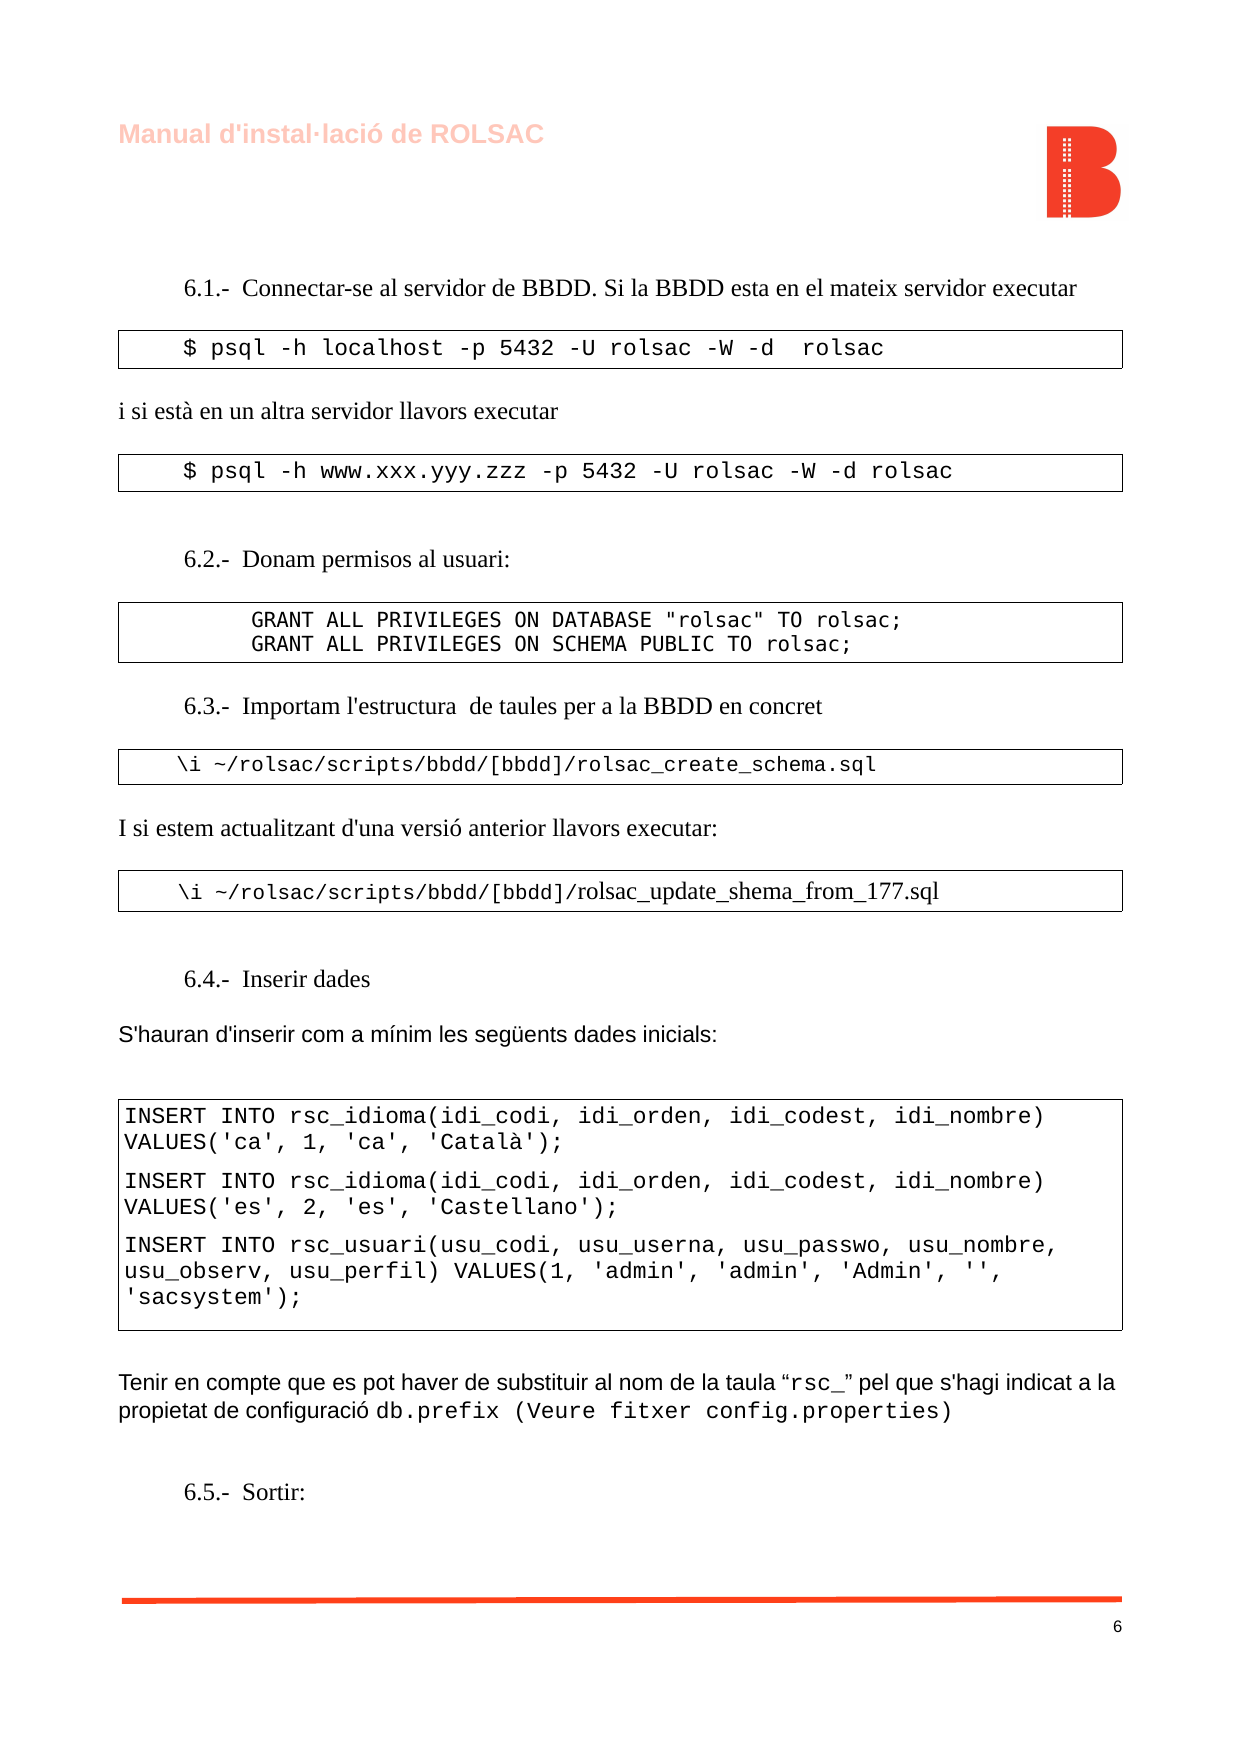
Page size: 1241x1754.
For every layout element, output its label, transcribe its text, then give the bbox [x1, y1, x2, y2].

text S'hauran d'inserir com a mínim les següents dades inicials: [118, 1021, 1122, 1048]
table_header $ psql -h www.xxx.yyy.zzz -p 5432 -U rolsac -W -d rolsac [119, 455, 1122, 491]
list Donam permisos al usuari: [177, 544, 1122, 573]
table_header GRANT ALL PRIVILEGES ON DATABASE "rolsac" TO rolsac; GRANT ALL PRIVILEGES ON SCHEMA PUBLIC TO rolsac; [119, 603, 1122, 662]
list Connectar-se al servidor de BBDD. Si la BBDD esta en el mateix servidor executar [177, 273, 1122, 301]
table_header \i ~/rolsac/scripts/bbdd/[bbdd]/rolsac_create_schema.sql [119, 750, 1122, 784]
table_header INSERT INTO rsc_idioma(idi_codi, idi_orden, idi_codest, idi_nombre) VALUES('ca', 1, 'ca', 'Català'); INSERT INTO rsc_idioma(idi_codi, idi_orden, idi_codest, idi_nombre) VALUES('es', 2, 'es', 'Castellano'); INSERT INTO rsc_usuari(usu_codi, usu_userna, usu_passwo, usu_nombre, usu_observ, usu_perfil) VALUES(1, 'admin', 'admin', 'Admin', '', 'sacsystem'); [119, 1100, 1122, 1329]
list Importam l'estructura de taules per a la BBDD en concret [177, 691, 1122, 720]
list Sortir: [177, 1477, 1122, 1505]
text Tenir en compte que es pot haver de substituir al nom de la taula “rsc_” pel que s'hagi indicat a la propietat de configuració db.prefix (Veure fitxer config.properties) [118, 1368, 1122, 1425]
list Inserir dades [177, 964, 1122, 992]
table_header $ psql -h localhost -p 5432 -U rolsac -W -d rolsac [119, 331, 1122, 368]
text i si està en un altra servidor llavors executar [118, 396, 1122, 425]
table_header \i ~/rolsac/scripts/bbdd/[bbdd]/rolsac_update_shema_from_177.sql [119, 871, 1122, 911]
text I si estem actualitzant d'una versió anterior llavors executar: [118, 813, 1122, 841]
picture [1036, 124, 1130, 221]
